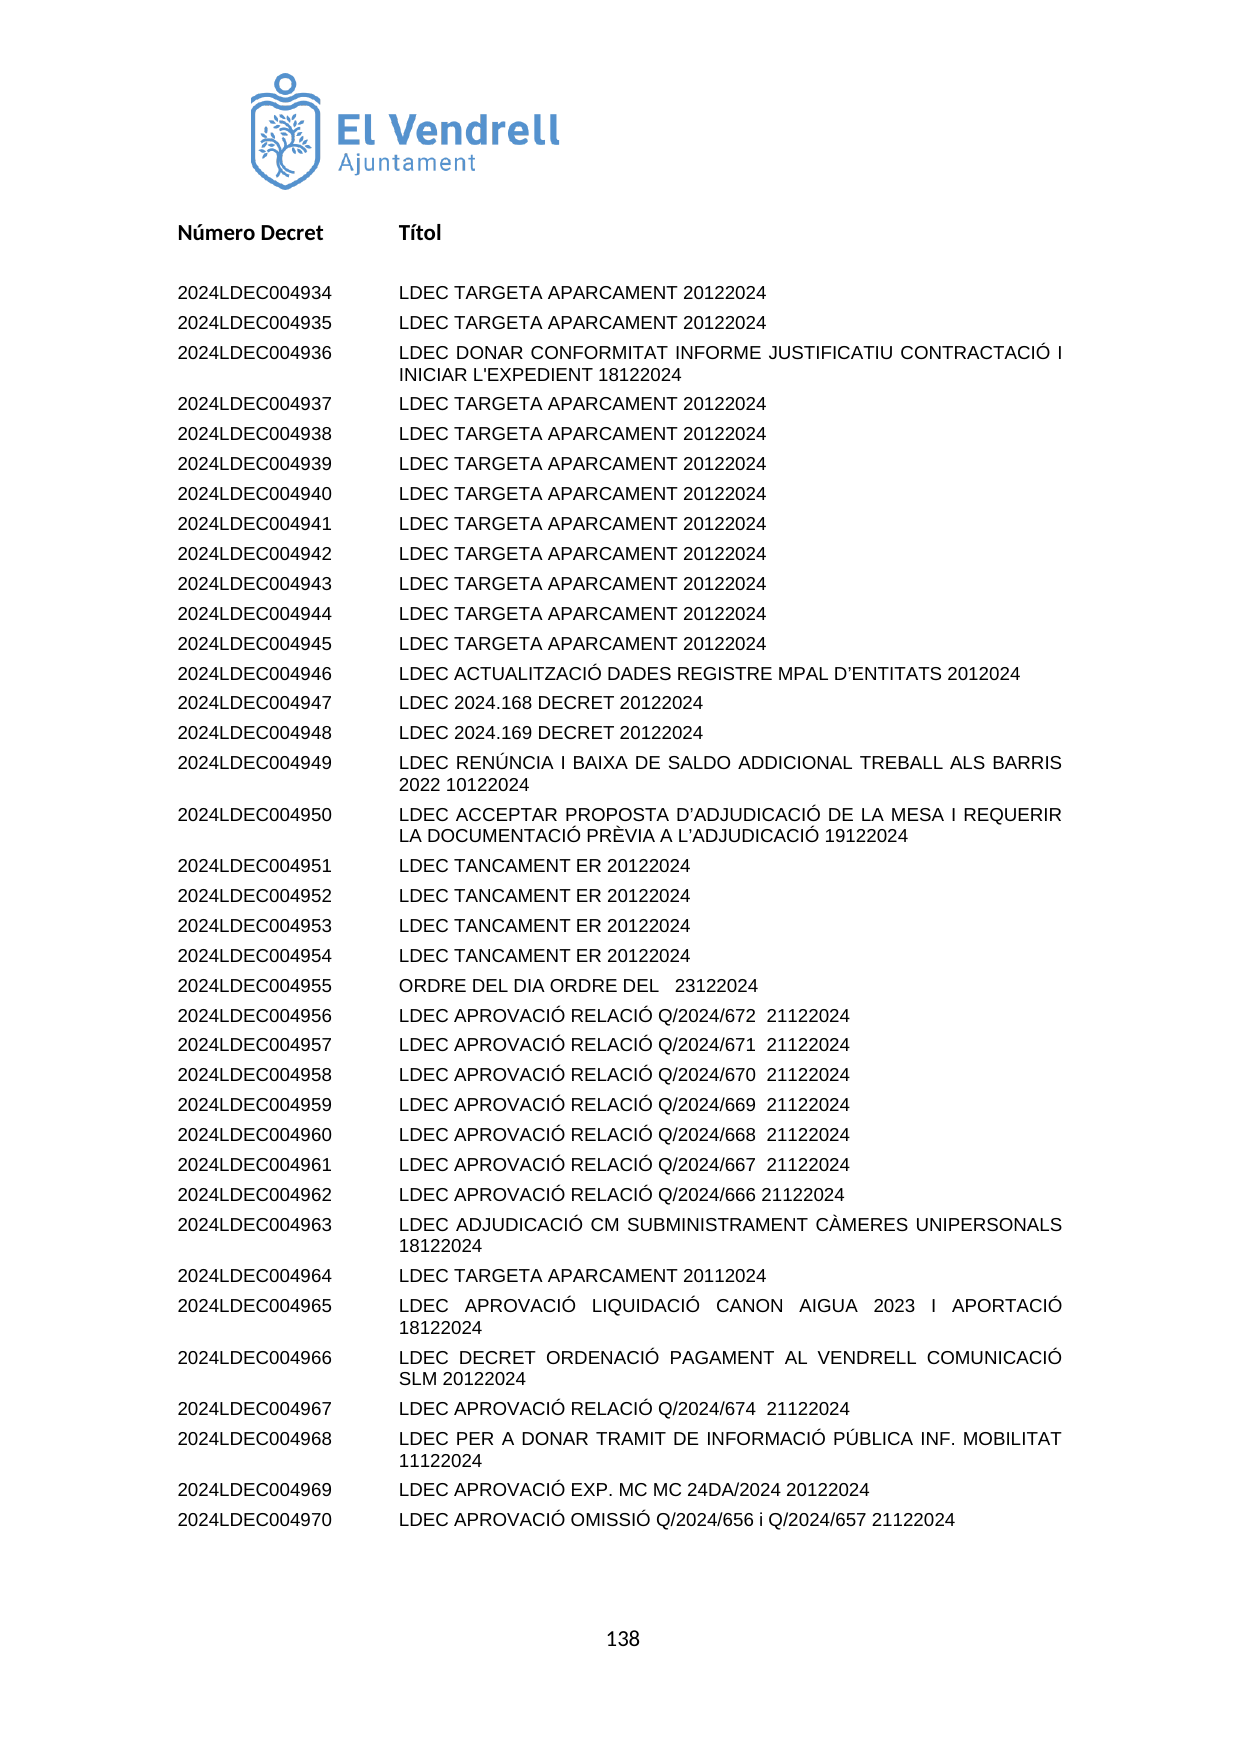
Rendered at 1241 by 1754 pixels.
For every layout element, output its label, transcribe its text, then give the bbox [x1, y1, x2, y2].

text 2024LDEC004968 LDEC PER A DONAR TRAMIT DE INFORMACIÓ PÚBLICA INF. MOBILITAT 11122024 [177, 1428, 1063, 1471]
text 2024LDEC004970 LDEC APROVACIÓ OMISSIÓ Q/2024/656 i Q/2024/657 21122024 [177, 1509, 1063, 1531]
text 2024LDEC004937 LDEC TARGETA APARCAMENT 20122024 [177, 393, 1063, 415]
text 2024LDEC004949 LDEC RENÚNCIA I BAIXA DE SALDO ADDICIONAL TREBALL ALS BARRIS 2022 10122024 [177, 752, 1063, 795]
text 2024LDEC004936 LDEC DONAR CONFORMITAT INFORME JUSTIFICATIU CONTRACTACIÓ I INICIAR L'EXPEDIENT 18122024 [177, 342, 1063, 385]
text 2024LDEC004963 LDEC ADJUDICACIÓ CM SUBMINISTRAMENT CÀMERES UNIPERSONALS 18122024 [177, 1214, 1063, 1257]
text 2024LDEC004951 LDEC TANCAMENT ER 20122024 [177, 855, 1063, 876]
text 2024LDEC004960 LDEC APROVACIÓ RELACIÓ Q/2024/668 21122024 [177, 1124, 1063, 1146]
text 2024LDEC004952 LDEC TANCAMENT ER 20122024 [177, 885, 1063, 906]
text 2024LDEC004964 LDEC TARGETA APARCAMENT 20112024 [177, 1265, 1063, 1287]
text 2024LDEC004941 LDEC TARGETA APARCAMENT 20122024 [177, 513, 1063, 534]
text 2024LDEC004955 ORDRE DEL DIA ORDRE DEL 23122024 [177, 974, 1063, 996]
text 2024LDEC004966 LDEC DECRET ORDENACIÓ PAGAMENT AL VENDRELL COMUNICACIÓ SLM 20122024 [177, 1346, 1063, 1389]
text 2024LDEC004940 LDEC TARGETA APARCAMENT 20122024 [177, 483, 1063, 504]
text 2024LDEC004965 LDEC APROVACIÓ LIQUIDACIÓ CANON AIGUA 2023 I APORTACIÓ 18122024 [177, 1295, 1063, 1338]
text 2024LDEC004959 LDEC APROVACIÓ RELACIÓ Q/2024/669 21122024 [177, 1094, 1063, 1116]
text 2024LDEC004945 LDEC TARGETA APARCAMENT 20122024 [177, 632, 1063, 654]
text 2024LDEC004947 LDEC 2024.168 DECRET 20122024 [177, 692, 1063, 714]
text 2024LDEC004939 LDEC TARGETA APARCAMENT 20122024 [177, 453, 1063, 474]
text 2024LDEC004944 LDEC TARGETA APARCAMENT 20122024 [177, 602, 1063, 624]
picture [251, 73, 560, 190]
text 2024LDEC004938 LDEC TARGETA APARCAMENT 20122024 [177, 423, 1063, 445]
text 2024LDEC004962 LDEC APROVACIÓ RELACIÓ Q/2024/666 21122024 [177, 1184, 1063, 1205]
text 2024LDEC004950 LDEC ACCEPTAR PROPOSTA D’ADJUDICACIÓ DE LA MESA I REQUERIR LA DOCUMENTACIÓ PRÈVIA A L’ADJUDICACIÓ 19122024 [177, 803, 1063, 847]
text 2024LDEC004967 LDEC APROVACIÓ RELACIÓ Q/2024/674 21122024 [177, 1398, 1063, 1419]
text 2024LDEC004956 LDEC APROVACIÓ RELACIÓ Q/2024/672 21122024 [177, 1004, 1063, 1026]
text 2024LDEC004958 LDEC APROVACIÓ RELACIÓ Q/2024/670 21122024 [177, 1064, 1063, 1086]
text 2024LDEC004954 LDEC TANCAMENT ER 20122024 [177, 944, 1063, 966]
text 2024LDEC004946 LDEC ACTUALITZACIÓ DADES REGISTRE MPAL D’ENTITATS 2012024 [177, 662, 1063, 684]
text 2024LDEC004961 LDEC APROVACIÓ RELACIÓ Q/2024/667 21122024 [177, 1154, 1063, 1175]
text 2024LDEC004935 LDEC TARGETA APARCAMENT 20122024 [177, 312, 1063, 333]
text 2024LDEC004934 LDEC TARGETA APARCAMENT 20122024 [177, 282, 1063, 303]
text 2024LDEC004953 LDEC TANCAMENT ER 20122024 [177, 915, 1063, 936]
text 2024LDEC004942 LDEC TARGETA APARCAMENT 20122024 [177, 543, 1063, 564]
text 2024LDEC004957 LDEC APROVACIÓ RELACIÓ Q/2024/671 21122024 [177, 1034, 1063, 1056]
text 2024LDEC004948 LDEC 2024.169 DECRET 20122024 [177, 722, 1063, 744]
text 2024LDEC004969 LDEC APROVACIÓ EXP. MC MC 24DA/2024 20122024 [177, 1479, 1063, 1501]
text 2024LDEC004943 LDEC TARGETA APARCAMENT 20122024 [177, 573, 1063, 594]
